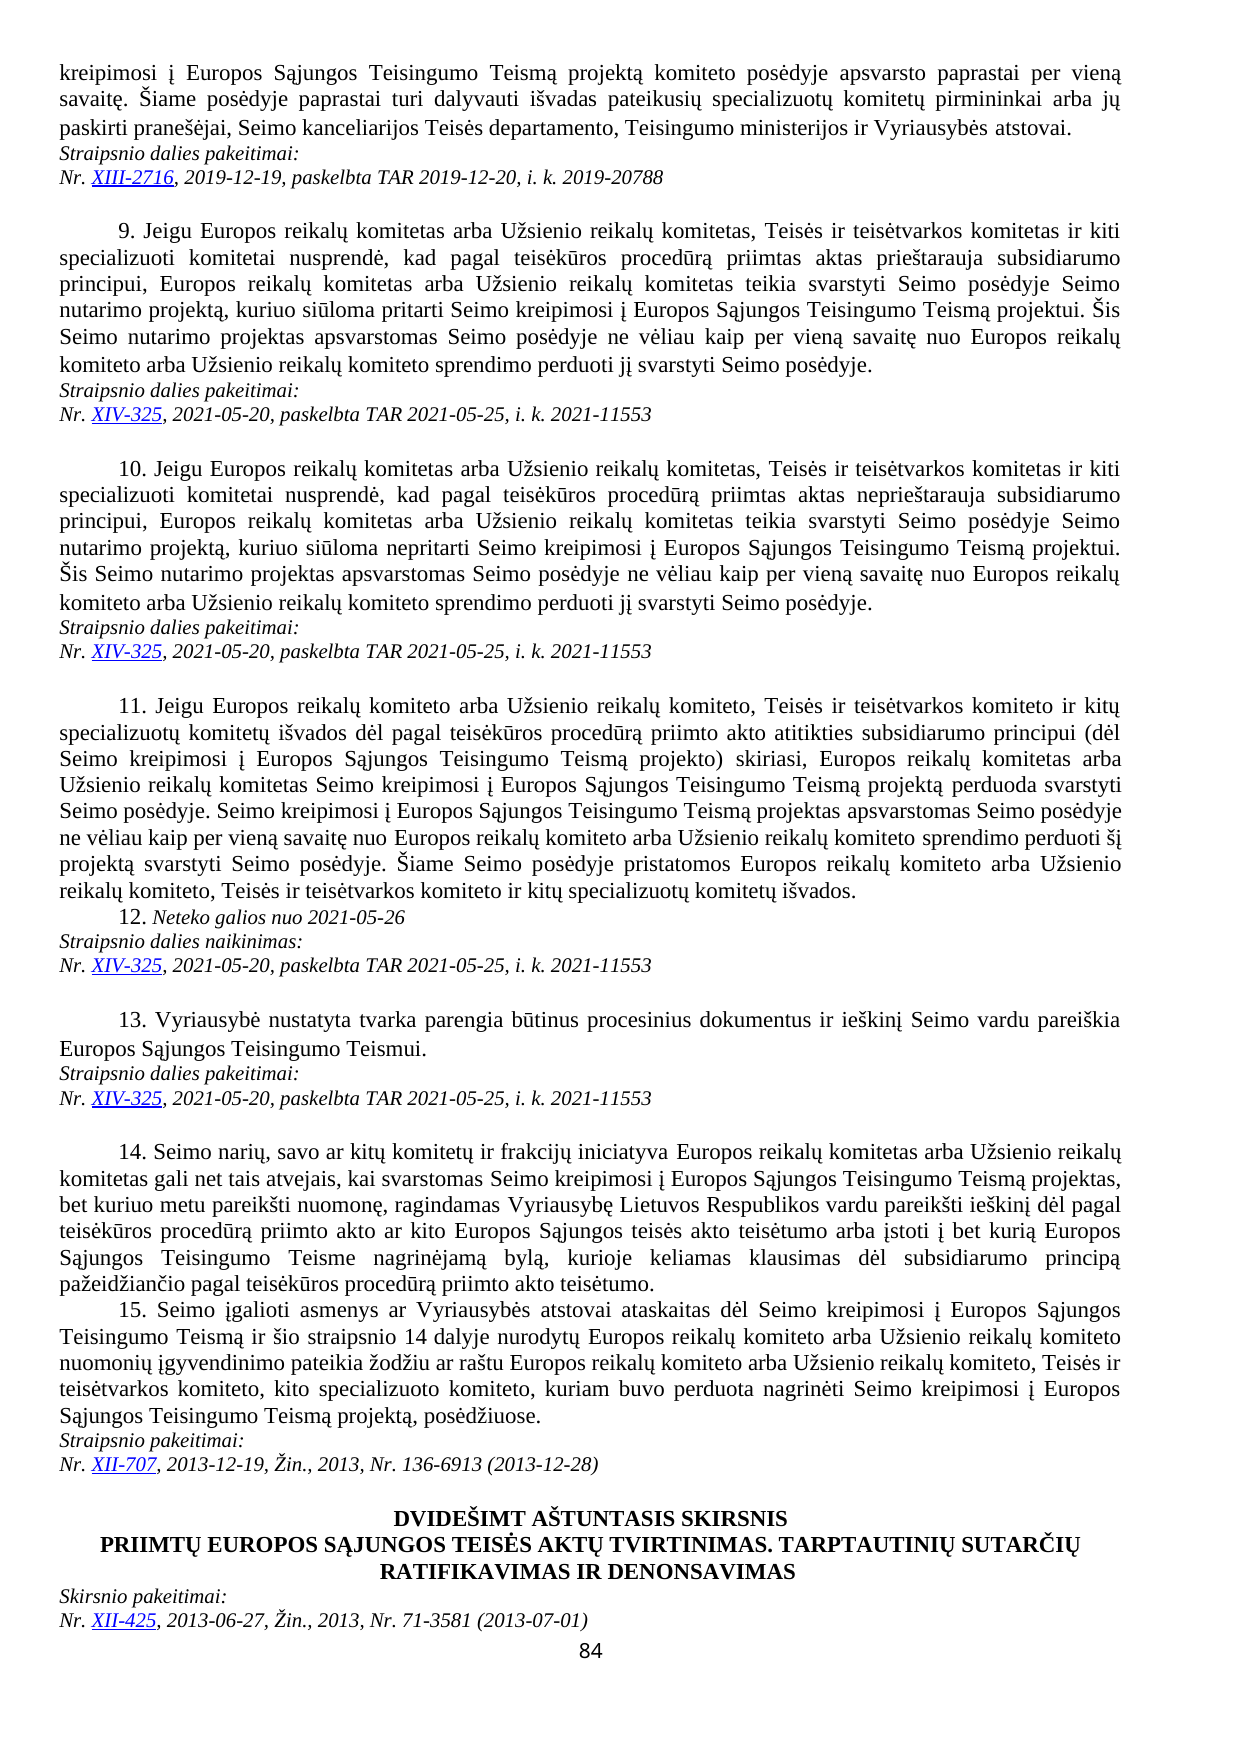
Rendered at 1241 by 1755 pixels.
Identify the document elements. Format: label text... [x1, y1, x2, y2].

text Nr. XIII-2716, 2019-12-19, paskelbta TAR 2019-12-20, i. k. 2019-20788 [59, 164, 1122, 189]
text 14. Seimo narių, savo ar kitų komitetų ir frakcijų iniciatyva Europos reikalų komitetas arba Užsienio reikalų komitetas gali net tais atvejais, kai svarstomas Seimo kreipimosi į Europos Sąjungos Teisingumo Teismą projektas, bet kuriuo metu pareikšti nuomonę, ragindamas Vyriausybę Lietuvos Respublikos vardu pareikšti ieškinį dėl pagal teisėkūros procedūrą priimto akto ar kito Europos Sąjungos teisės akto teisėtumo arba įstoti į bet kurią Europos Sąjungos Teisingumo Teisme nagrinėjamą bylą, kurioje keliamas klausimas dėl subsidiarumo principą pažeidžiančio pagal teisėkūros procedūrą priimto akto teisėtumo. [59, 1138, 1122, 1296]
text kreipimosi į Europos Sąjungos Teisingumo Teismą projektą komiteto posėdyje apsvarsto paprastai per vieną savaitę. Šiame posėdyje paprastai turi dalyvauti išvadas pateikusių specializuotų komitetų pirmininkai arba jų paskirti pranešėjai, Seimo kanceliarijos Teisės departamento, Teisingumo ministerijos ir Vyriausybės atstovai. [59, 59, 1122, 141]
text Straipsnio dalies pakeitimai: [59, 141, 1122, 164]
text 12. Neteko galios nuo 2021-05-26 [59, 903, 1122, 929]
text 15. Seimo įgalioti asmenys ar Vyriausybės atstovai ataskaitas dėl Seimo kreipimosi į Europos Sąjungos Teisingumo Teismą ir šio straipsnio 14 dalyje nurodytų Europos reikalų komiteto arba Užsienio reikalų komiteto nuomonių įgyvendinimo pateikia žodžiu ar raštu Europos reikalų komiteto arba Užsienio reikalų komiteto, Teisės ir teisėtvarkos komiteto, kito specializuoto komiteto, kuriam buvo perduota nagrinėti Seimo kreipimosi į Europos Sąjungos Teisingumo Teismą projektą, posėdžiuose. [59, 1296, 1122, 1428]
text Nr. XIV-325, 2021-05-20, paskelbta TAR 2021-05-25, i. k. 2021-11553 [59, 402, 1122, 426]
text 13. Vyriausybė nustatyta tvarka parengia būtinus procesinius dokumentus ir ieškinį Seimo vardu pareiškia Europos Sąjungos Teisingumo Teismui. [59, 1006, 1122, 1061]
text 9. Jeigu Europos reikalų komitetas arba Užsienio reikalų komitetas, Teisės ir teisėtvarkos komitetas ir kiti specializuoti komitetai nusprendė, kad pagal teisėkūros procedūrą priimtas aktas prieštarauja subsidiarumo principui, Europos reikalų komitetas arba Užsienio reikalų komitetas teikia svarstyti Seimo posėdyje Seimo nutarimo projektą, kuriuo siūloma pritarti Seimo kreipimosi į Europos Sąjungos Teisingumo Teismą projektui. Šis Seimo nutarimo projektas apsvarstomas Seimo posėdyje ne vėliau kaip per vieną savaitę nuo Europos reikalų komiteto arba Užsienio reikalų komiteto sprendimo perduoti jį svarstyti Seimo posėdyje. [59, 217, 1122, 378]
text Nr. XII-707, 2013-12-19, Žin., 2013, Nr. 136-6913 (2013-12-28) [59, 1452, 1122, 1476]
text 10. Jeigu Europos reikalų komitetas arba Užsienio reikalų komitetas, Teisės ir teisėtvarkos komitetas ir kiti specializuoti komitetai nusprendė, kad pagal teisėkūros procedūrą priimtas aktas neprieštarauja subsidiarumo principui, Europos reikalų komitetas arba Užsienio reikalų komitetas teikia svarstyti Seimo posėdyje Seimo nutarimo projektą, kuriuo siūloma nepritarti Seimo kreipimosi į Europos Sąjungos Teisingumo Teismą projektui. Šis Seimo nutarimo projektas apsvarstomas Seimo posėdyje ne vėliau kaip per vieną savaitę nuo Europos reikalų komiteto arba Užsienio reikalų komiteto sprendimo perduoti jį svarstyti Seimo posėdyje. [59, 455, 1122, 615]
text Straipsnio dalies pakeitimai: [59, 378, 1122, 402]
text Nr. XIV-325, 2021-05-20, paskelbta TAR 2021-05-25, i. k. 2021-11553 [59, 953, 1122, 977]
text Straipsnio pakeitimai: [59, 1428, 1122, 1452]
text Nr. XII-425, 2013-06-27, Žin., 2013, Nr. 71-3581 (2013-07-01) [59, 1608, 1122, 1632]
text Skirsnio pakeitimai: [59, 1584, 1122, 1608]
text 11. Jeigu Europos reikalų komiteto arba Užsienio reikalų komiteto, Teisės ir teisėtvarkos komiteto ir kitų specializuotų komitetų išvados dėl pagal teisėkūros procedūrą priimto akto atitikties subsidiarumo principui (dėl Seimo kreipimosi į Europos Sąjungos Teisingumo Teismą projekto) skiriasi, Europos reikalų komitetas arba Užsienio reikalų komitetas Seimo kreipimosi į Europos Sąjungos Teisingumo Teismą projektą perduoda svarstyti Seimo posėdyje. Seimo kreipimosi į Europos Sąjungos Teisingumo Teismą projektas apsvarstomas Seimo posėdyje ne vėliau kaip per vieną savaitę nuo Europos reikalų komiteto arba Užsienio reikalų komiteto sprendimo perduoti šį projektą svarstyti Seimo posėdyje. Šiame Seimo posėdyje pristatomos Europos reikalų komiteto arba Užsienio reikalų komiteto, Teisės ir teisėtvarkos komiteto ir kitų specializuotų komitetų išvados. [59, 692, 1122, 903]
text DVIDEŠIMT AŠTUNTASIS SKIRSNIS [59, 1505, 1122, 1531]
text PRIIMTŲ EUROPOS SĄJUNGOS TEISĖS AKTŲ TVIRTINIMAS. TARPTAUTINIŲ SUTARČIŲ RATIFIKAVIMAS IR DENONSAVIMAS [59, 1531, 1122, 1584]
text Nr. XIV-325, 2021-05-20, paskelbta TAR 2021-05-25, i. k. 2021-11553 [59, 1085, 1122, 1109]
text Straipsnio dalies pakeitimai: [59, 1061, 1122, 1085]
text Straipsnio dalies pakeitimai: [59, 615, 1122, 639]
text Nr. XIV-325, 2021-05-20, paskelbta TAR 2021-05-25, i. k. 2021-11553 [59, 639, 1122, 663]
text Straipsnio dalies naikinimas: [59, 929, 1122, 953]
